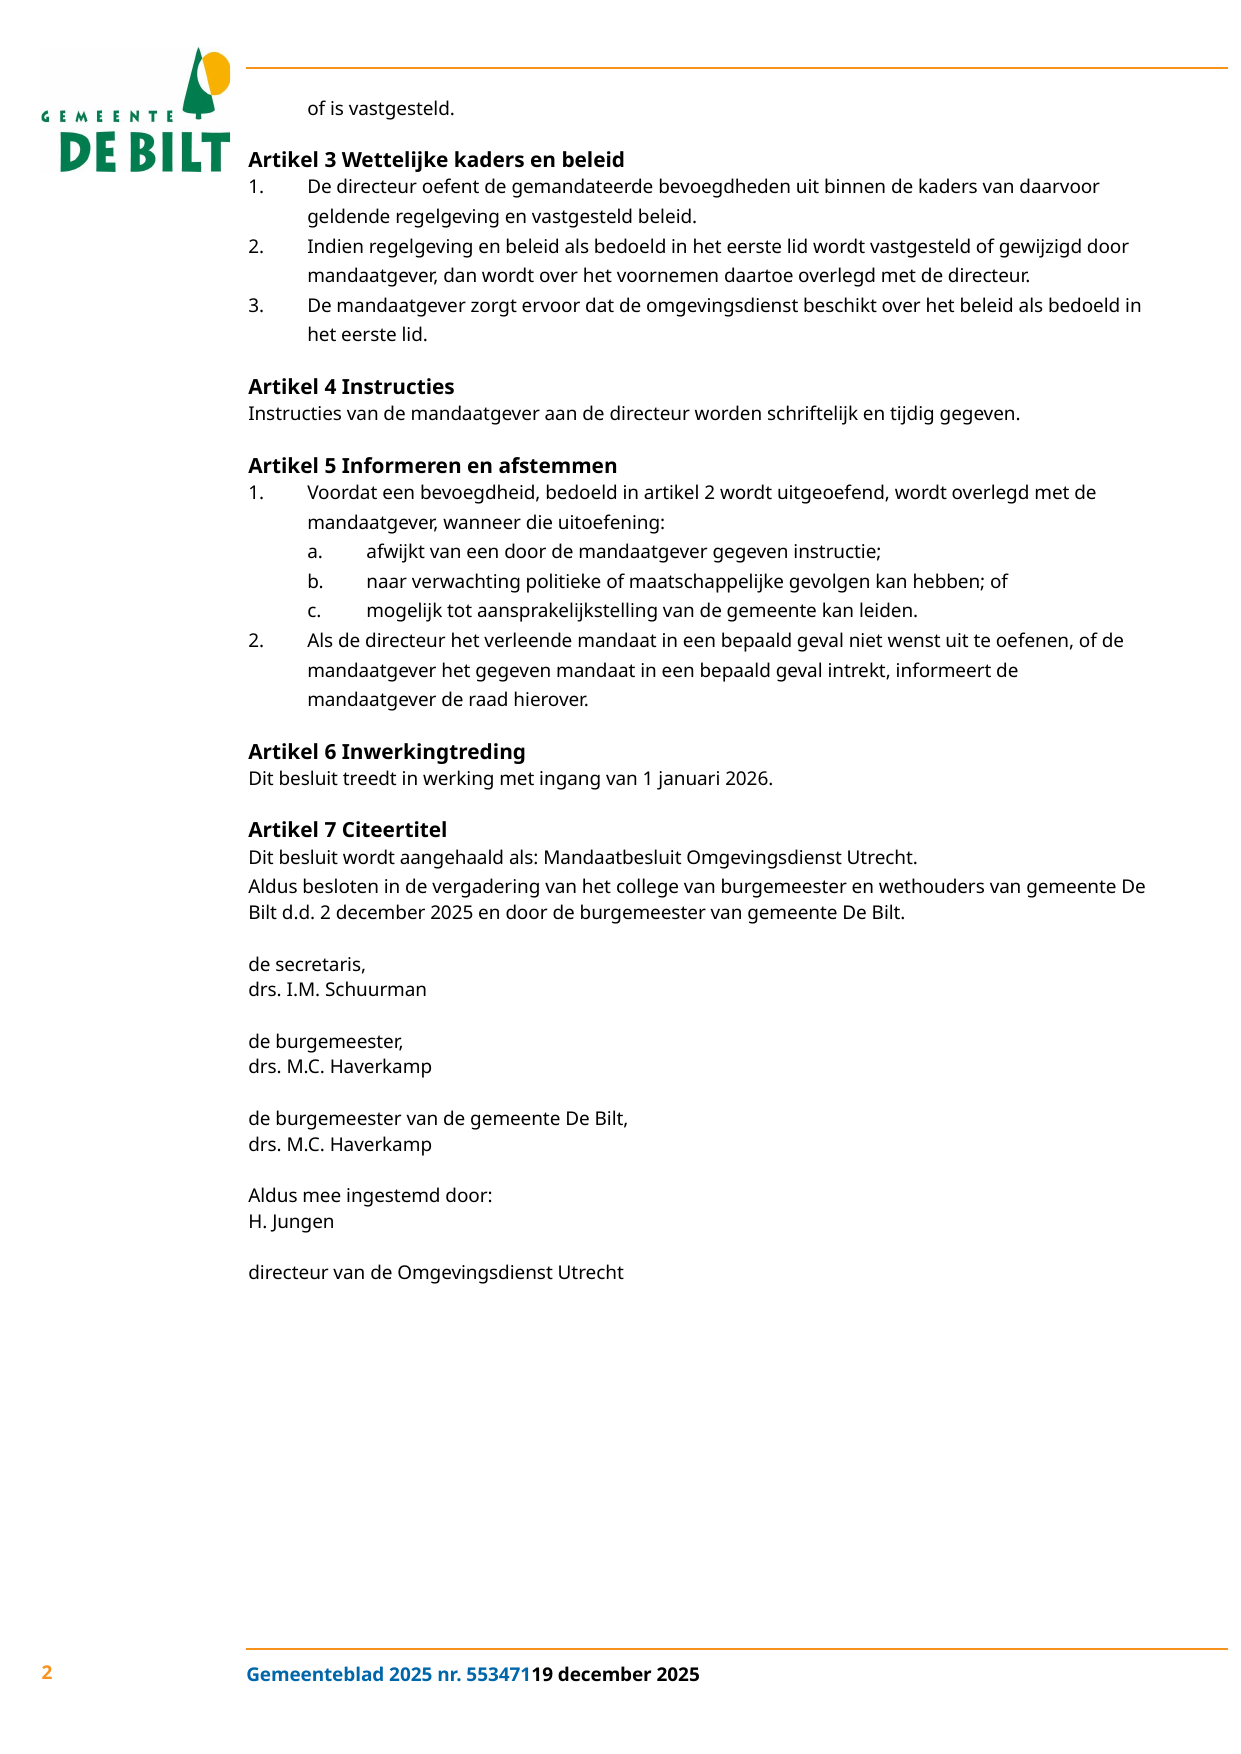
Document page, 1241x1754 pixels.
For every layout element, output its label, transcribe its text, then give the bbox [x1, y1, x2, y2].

text drs. M.C. Haverkamp [248, 1131, 1152, 1157]
list Voordat een bevoegdheid, bedoeld in artikel 2 wordt uitgeoefend, wordt overlegd met de mandaatgever, wanneer die uitoefening: [248, 479, 1152, 534]
list De directeur oefent de gemandateerde bevoegdheden uit binnen de kaders van daarvoor geldende regelgeving en vastgesteld beleid. [248, 174, 1152, 229]
text directeur van de Omgevingsdienst Utrecht [248, 1259, 1152, 1285]
text Artikel 7 Citeertitel [248, 816, 1152, 844]
text Artikel 4 Instructies [248, 372, 1152, 400]
list of is vastgesteld. [248, 95, 1152, 121]
text de secretaris, [248, 951, 1152, 977]
text Aldus mee ingestemd door: [248, 1182, 1152, 1208]
text de burgemeester van de gemeente De Bilt, [248, 1105, 1152, 1131]
list naar verwachting politieke of maatschappelijke gevolgen kan hebben; of [307, 568, 1152, 594]
list Indien regelgeving en beleid als bedoeld in het eerste lid wordt vastgesteld of gewijzigd door mandaatgever, dan wordt over het voornemen daartoe overlegd met de directeur. [248, 233, 1152, 288]
list De mandaatgever zorgt ervoor dat de omgevingsdienst beschikt over het beleid als bedoeld in het eerste lid. [248, 292, 1152, 347]
text drs. M.C. Haverkamp [248, 1054, 1152, 1079]
text de burgemeester, [248, 1028, 1152, 1054]
text Dit besluit treedt in werking met ingang van 1 januari 2026. [248, 765, 1152, 791]
text drs. I.M. Schuurman [248, 977, 1152, 1002]
list afwijkt van een door de mandaatgever gegeven instructie; [307, 538, 1152, 564]
text Dit besluit wordt aangehaald als: Mandaatbesluit Omgevingsdienst Utrecht. [248, 844, 1152, 870]
text Artikel 5 Informeren en afstemmen [248, 451, 1152, 479]
text Artikel 3 Wettelijke kaders en beleid [248, 145, 1152, 174]
text Artikel 6 Inwerkingtreding [248, 737, 1152, 765]
list Als de directeur het verleende mandaat in een bepaald geval niet wenst uit te oefenen, of de mandaatgever het gegeven mandaat in een bepaald geval intrekt, informeert de mandaatgever de raad hierover. [248, 627, 1152, 712]
picture [41, 47, 231, 172]
list mogelijk tot aansprakelijkstelling van de gemeente kan leiden. [307, 598, 1152, 623]
text Instructies van de mandaatgever aan de directeur worden schriftelijk en tijdig gegeven. [248, 400, 1152, 426]
text Aldus besloten in de vergadering van het college van burgemeester en wethouders van gemeente De Bilt d.d. 2 december 2025 en door de burgemeester van gemeente De Bilt. [248, 874, 1152, 925]
text H. Jungen [248, 1208, 1152, 1234]
